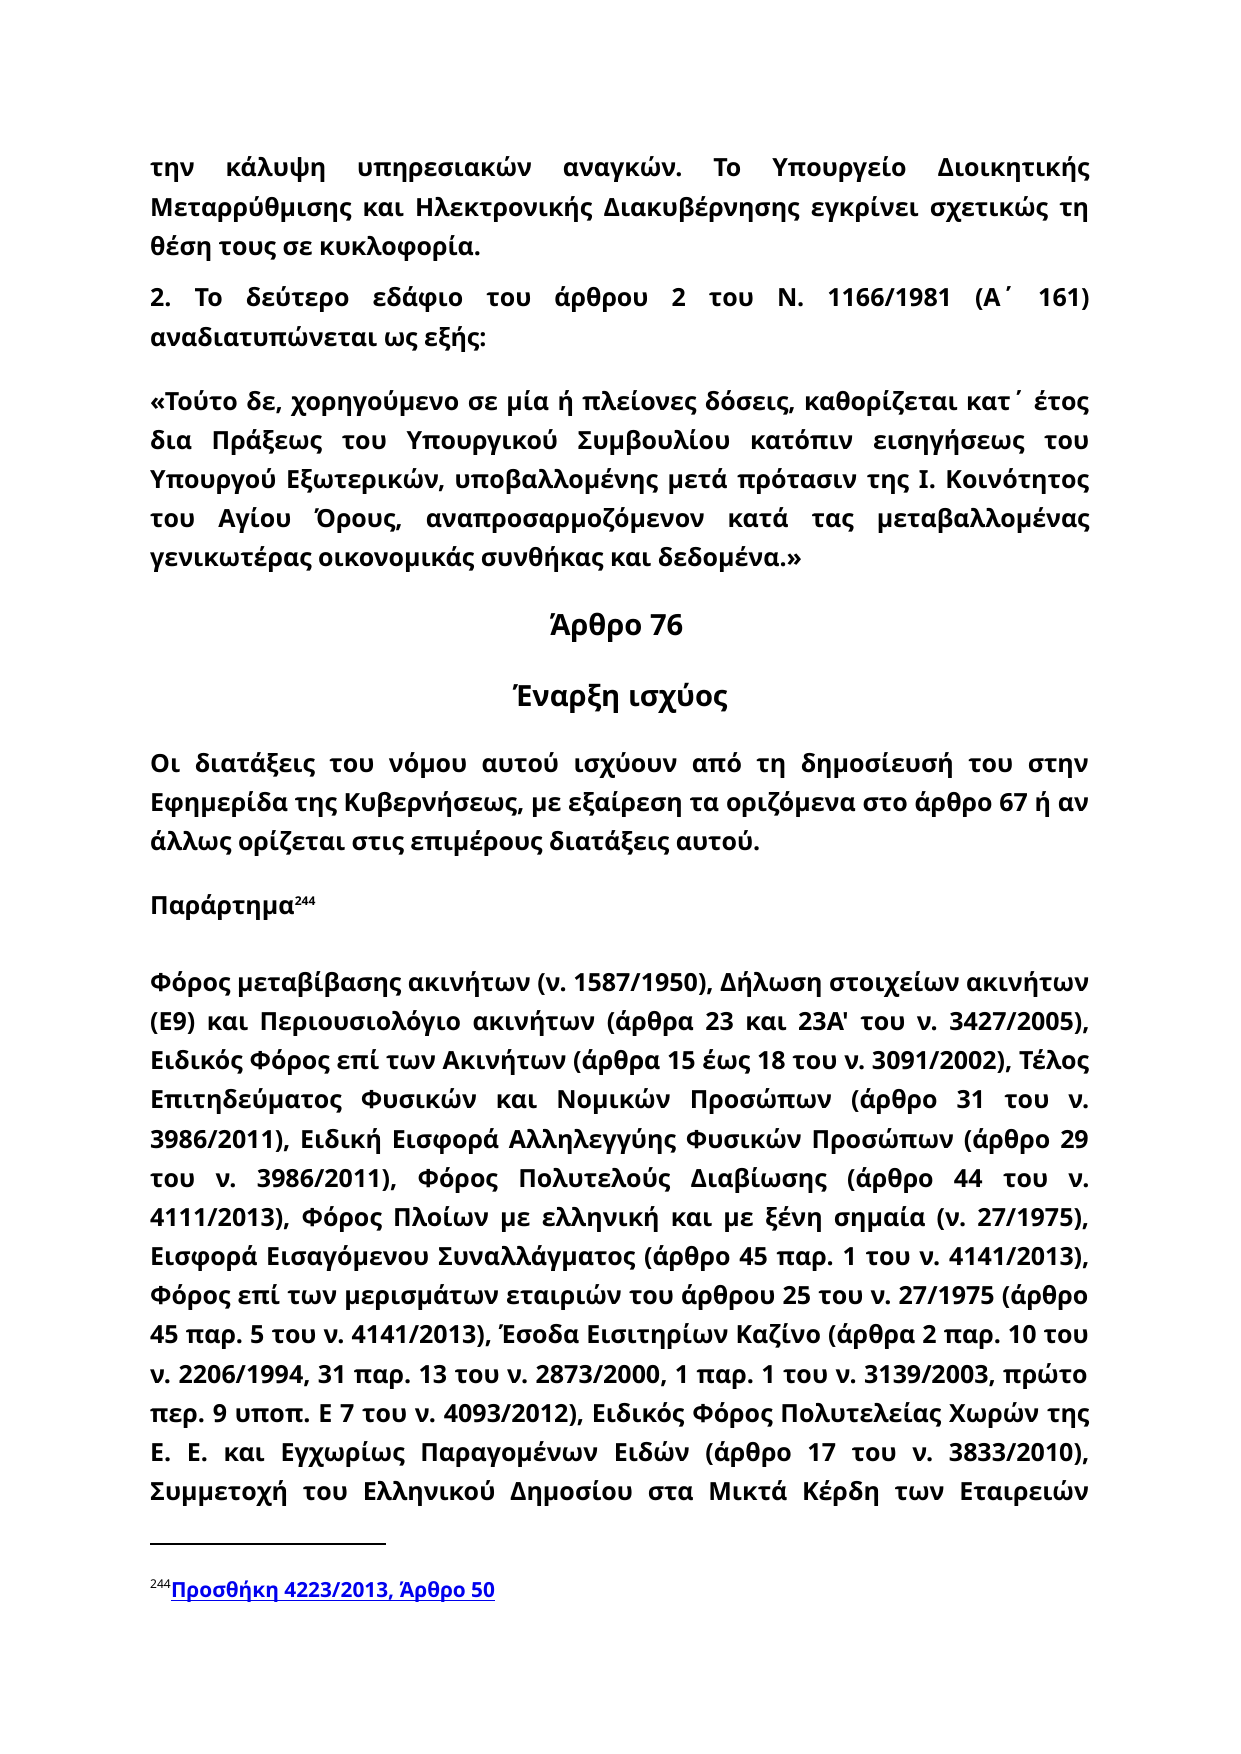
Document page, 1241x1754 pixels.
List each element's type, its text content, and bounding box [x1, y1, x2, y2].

text «Τούτο δε, χορηγούμενο σε μία ή πλείονες δόσεις, καθορίζεται κατ΄ έτος δια Πράξεως του Υπουργικού Συμβουλίου κατόπιν εισηγήσεως του Υπουργού Εξωτερικών, υποβαλλομένης μετά πρότασιν της I. Κοινότητος του Αγίου Όρους, αναπροσαρμοζόμενον κατά τας μεταβαλλομένας γενικωτέρας οικονομικάς συνθήκας και δεδομένα.» [150, 383, 1090, 574]
subtitle Άρθρο 76 [150, 604, 1090, 644]
text Προσθήκη 4223/2013, Άρθρο 50 [150, 1576, 1090, 1604]
text Οι διατάξεις του νόμου αυτού ισχύουν από τη δημοσίευσή του στην Εφημερίδα της Κυβερνήσεως, με εξαίρεση τα οριζόμενα στο άρθρο 67 ή αν άλλως ορίζεται στις επιμέρους διατάξεις αυτού. [150, 745, 1090, 858]
title Παράρτημα [150, 888, 1090, 922]
subtitle Έναρξη ισχύος [150, 675, 1090, 714]
text Φόρος μεταβίβασης ακινήτων (ν. 1587/1950), Δήλωση στοιχείων ακινήτων (Ε9) και Περιουσιολόγιο ακινήτων (άρθρα 23 και 23Α' του ν. 3427/2005), Ειδικός Φόρος επί των Ακινήτων (άρθρα 15 έως 18 του ν. 3091/2002), Τέλος Επιτηδεύματος Φυσικών και Νομικών Προσώπων (άρθρο 31 του ν. 3986/2011), Ειδική Εισφορά Αλληλεγγύης Φυσικών Προσώπων (άρθρο 29 του ν. 3986/2011), Φόρος Πολυτελούς Διαβίωσης (άρθρο 44 του ν. 4111/2013), Φόρος Πλοίων με ελληνική και με ξένη σημαία (ν. 27/1975), Εισφορά Εισαγόμενου Συναλλάγματος (άρθρο 45 παρ. 1 του ν. 4141/2013), Φόρος επί των μερισμάτων εταιριών του άρθρου 25 του ν. 27/1975 (άρθρο 45 παρ. 5 του ν. 4141/2013), Έσοδα Εισιτηρίων Καζίνο (άρθρα 2 παρ. 10 του ν. 2206/1994, 31 παρ. 13 του ν. 2873/2000, 1 παρ. 1 του ν. 3139/2003, πρώτο περ. 9 υποπ. Ε 7 του ν. 4093/2012), Ειδικός Φόρος Πολυτελείας Χωρών της Ε. Ε. και Εγχωρίως Παραγομένων Ειδών (άρθρο 17 του ν. 3833/2010), Συμμετοχή του Ελληνικού Δημοσίου στα Μικτά Κέρδη των Εταιρειών [150, 964, 1090, 1508]
text την κάλυψη υπηρεσιακών αναγκών. Το Υπουργείο Διοικητικής Μεταρρύθμισης και Ηλεκτρονικής Διακυβέρνησης εγκρίνει σχετικώς τη θέση τους σε κυκλοφορία. [150, 150, 1090, 262]
text 2. Το δεύτερο εδάφιο του άρθρου 2 του Ν. 1166/1981 (Α΄ 161) αναδιατυπώνεται ως εξής: [150, 280, 1090, 353]
